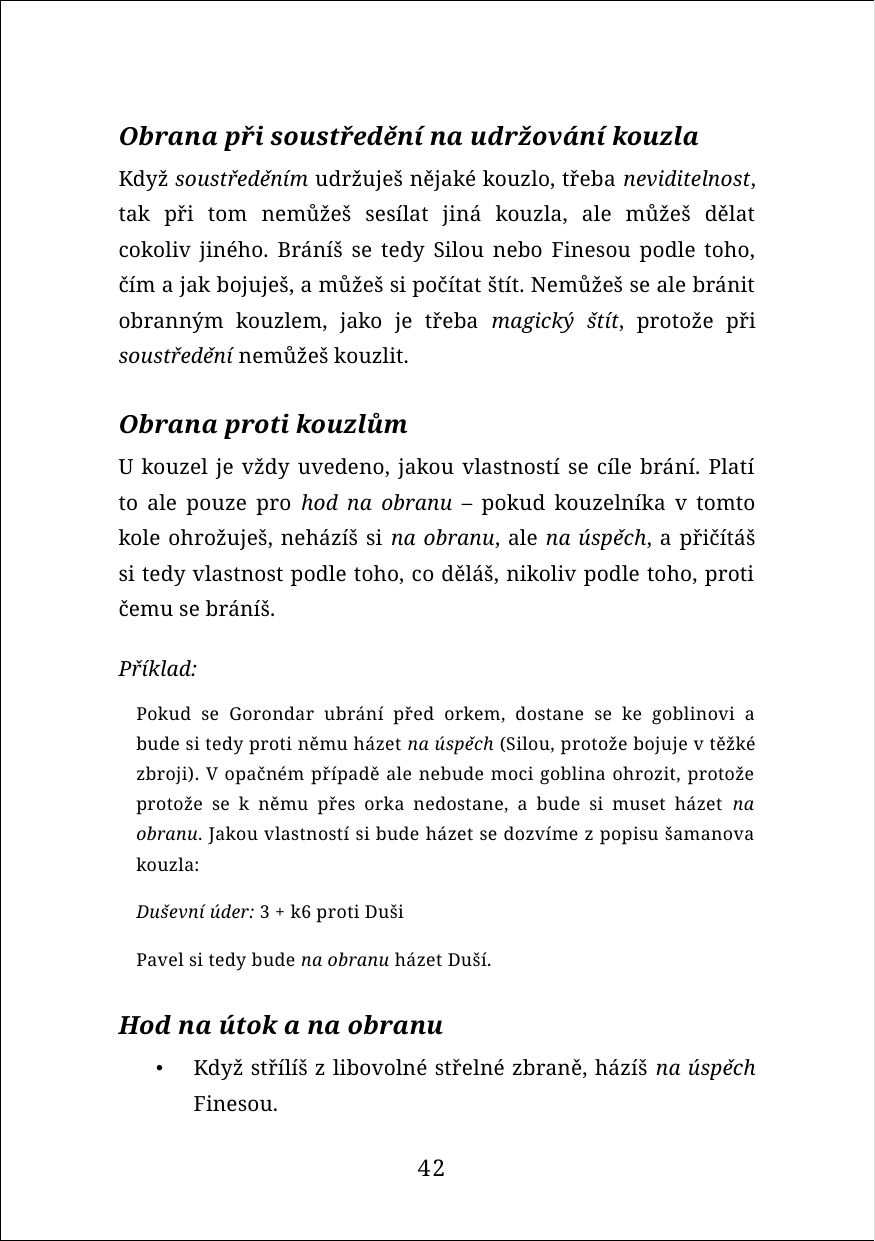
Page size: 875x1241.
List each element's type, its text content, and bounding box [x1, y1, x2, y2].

subtitle Hod na útok a na obranu [118, 1008, 756, 1042]
subtitle Obrana při soustředění na udržování kouzla [118, 118, 756, 152]
text Pokud se Gorondar ubrání před orkem, dostane se ke goblinovi a bude si tedy proti němu házet na úspěch (Silou, protože bojuje v těžké zbroji). V opačném případě ale nebude moci goblina ohrozit, protože protože se k němu přes orka nedostane, a bude si muset házet na obranu. Jakou vlastností si bude házet se dozvíme z popisu šamanova kouzla: [136, 701, 756, 876]
subtitle Obrana proti kouzlům [118, 407, 756, 441]
text Když soustředěním udržuješ nějaké kouzlo, třeba neviditelnost, tak při tom nemůžeš sesílat jiná kouzla, ale můžeš dělat cokoliv jiného. Bráníš se tedy Silou nebo Finesou podle toho, čím a jak bojuješ, a můžeš si počítat štít. Nemůžeš se ale bránit obranným kouzlem, jako je třeba magický štít, protože při soustředění nemůžeš kouzlit. [118, 164, 756, 370]
list Když střílíš z libovolné střelné zbraně, házíš na úspěch Finesou. [156, 1053, 756, 1117]
text Příklad: [118, 654, 756, 682]
text U kouzel je vždy uvedeno, jakou vlastností se cíle brání. Platí to ale pouze pro hod na obranu – pokud kouzelníka v tomto kole ohrožuješ, neházíš si na obranu, ale na úspěch, a přičítáš si tedy vlastnost podle toho, co děláš, nikoliv podle toho, proti čemu se bráníš. [118, 452, 756, 623]
text Pavel si tedy bude na obranu házet Duší. [136, 948, 756, 972]
text Duševní úder: 3 + k6 proti Duši [136, 900, 756, 924]
